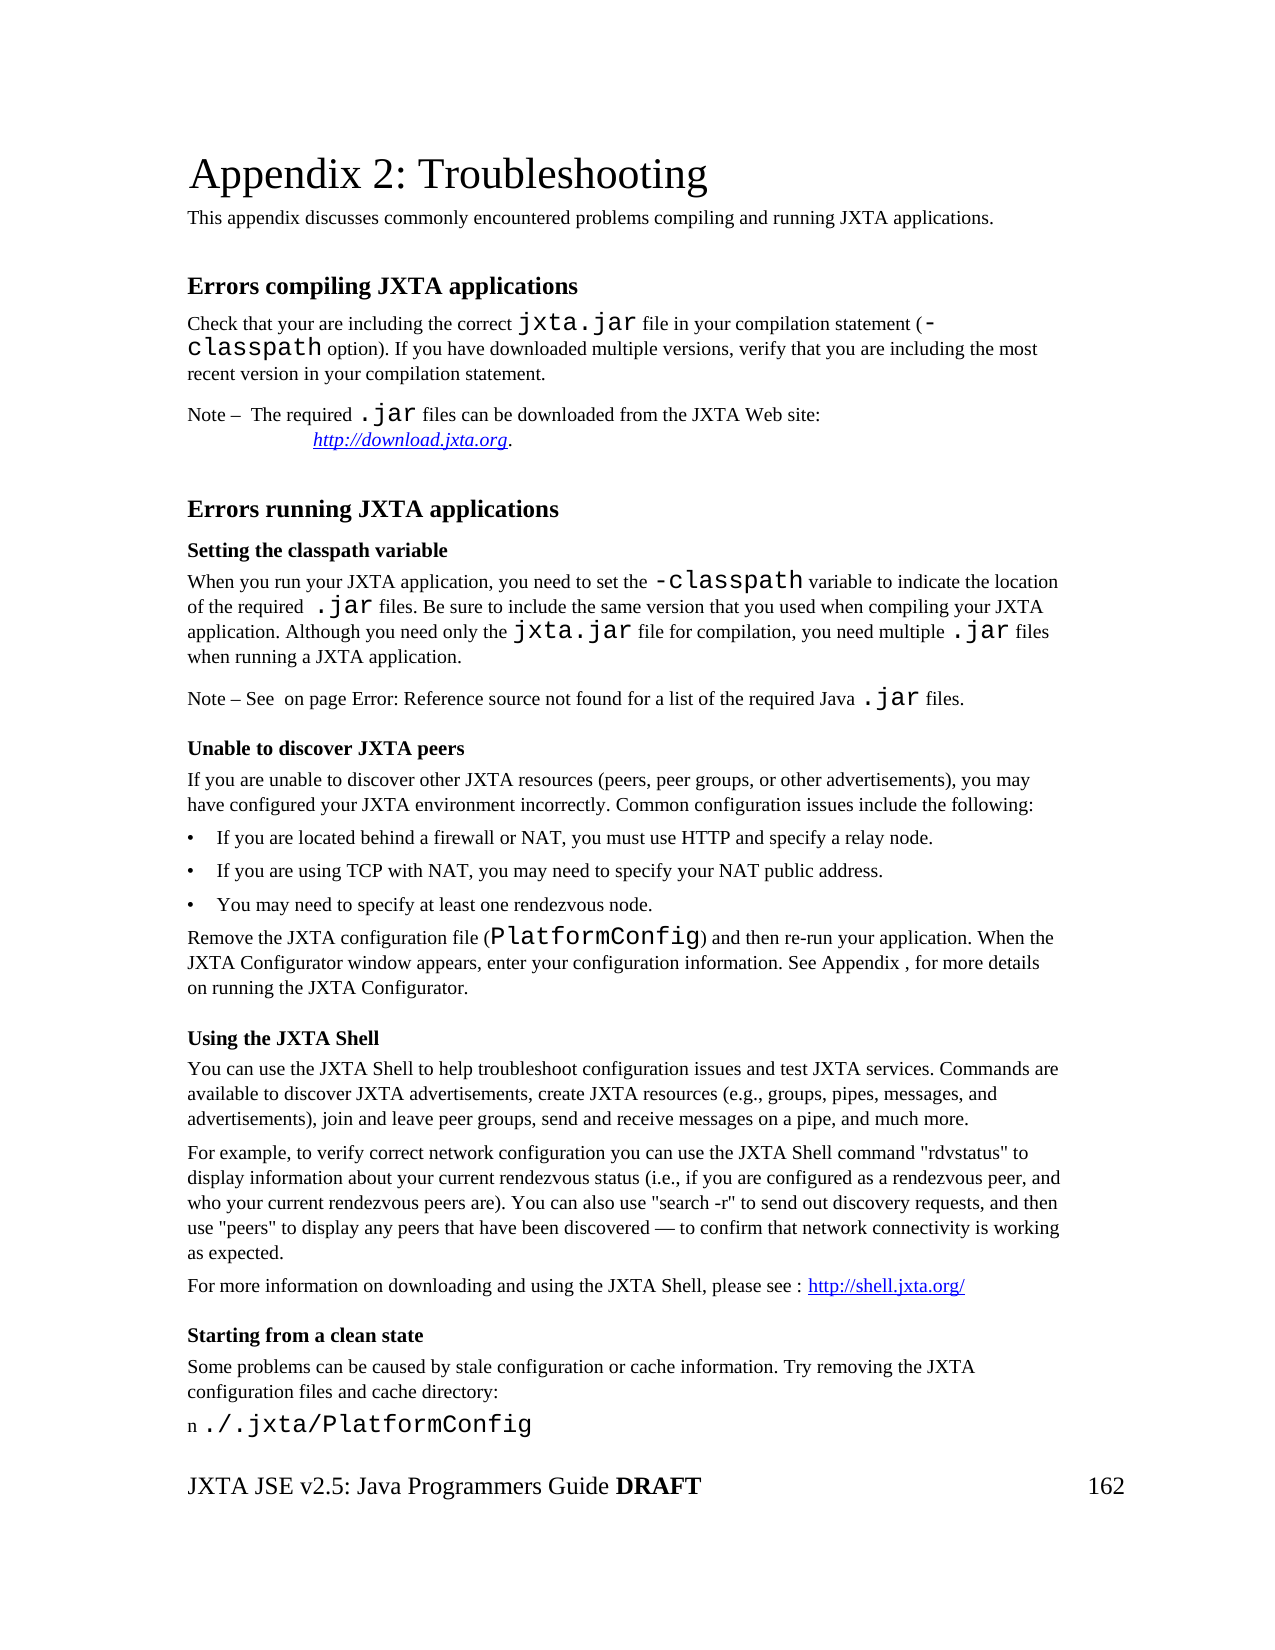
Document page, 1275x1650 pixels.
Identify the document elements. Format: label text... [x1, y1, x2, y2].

text When you run your JXTA application, you need to set the -classpath variable to indicate the location of the required .jar files. Be sure to include the same version that you used when compiling your JXTA application. Although you need only the jxta.jar file for compilation, you need multiple .jar files when running a JXTA application. [187, 568, 1063, 668]
list If you are using TCP with NAT, you may need to specify your NAT public address. [187, 858, 1063, 883]
text Remove the JXTA configuration file (PlatformConfig) and then re-run your application. When the JXTA Configurator window appears, enter your configuration information. See Appendix , for more details on running the JXTA Configurator. [187, 924, 1063, 999]
text Unable to discover JXTA peers [187, 731, 1063, 760]
list The required .jar files can be downloaded from the JXTA Web site: http://download.jxta.org. [187, 402, 1063, 452]
text If you are unable to discover other JXTA resources (peers, peer groups, or other advertisements), you may have configured your JXTA environment incorrectly. Common configuration issues include the following: [187, 766, 1063, 816]
text Some problems can be caused by stale configuration or cache information. Try removing the JXTA configuration files and cache directory: [187, 1354, 1063, 1404]
text For more information on downloading and using the JXTA Shell, please see : http://shell.jxta.org/ [187, 1272, 1063, 1297]
text This appendix discusses commonly encountered problems compiling and running JXTA applications. [187, 207, 1063, 229]
list See on page for a list of the required Java .jar files. [187, 685, 1063, 710]
text Errors compiling JXTA applications [187, 270, 1063, 299]
list You may need to specify at least one rendezvous node. [187, 891, 1063, 916]
text For example, to verify correct network configuration you can use the JXTA Shell command "rdvstatus" to display information about your current rendezvous status (i.e., if you are configured as a rendezvous peer, and who your current rendezvous peers are). You can also use "search -r" to send out discovery requests, and then use "peers" to display any peers that have been discovered — to confirm that network connectivity is working as expected. [187, 1139, 1063, 1264]
list ./.jxta/PlatformConfig [187, 1412, 1063, 1437]
text Using the JXTA Shell [187, 1020, 1063, 1049]
text Setting the classpath variable [187, 533, 1063, 562]
text Errors running JXTA applications [187, 493, 1063, 522]
text Starting from a clean state [187, 1318, 1063, 1347]
list If you are located behind a firewall or NAT, you must use HTTP and specify a relay node. [187, 824, 1063, 849]
text You can use the JXTA Shell to help troubleshoot configuration issues and test JXTA services. Commands are available to discover JXTA advertisements, create JXTA resources (e.g., groups, pipes, messages, and advertisements), join and leave peer groups, send and receive messages on a pipe, and much more. [187, 1056, 1063, 1131]
text Check that your are including the correct jxta.jar file in your compilation statement (-classpath option). If you have downloaded multiple versions, verify that you are including the most recent version in your compilation statement. [187, 310, 1063, 385]
title Appendix 2: Troubleshooting [188, 150, 1014, 198]
